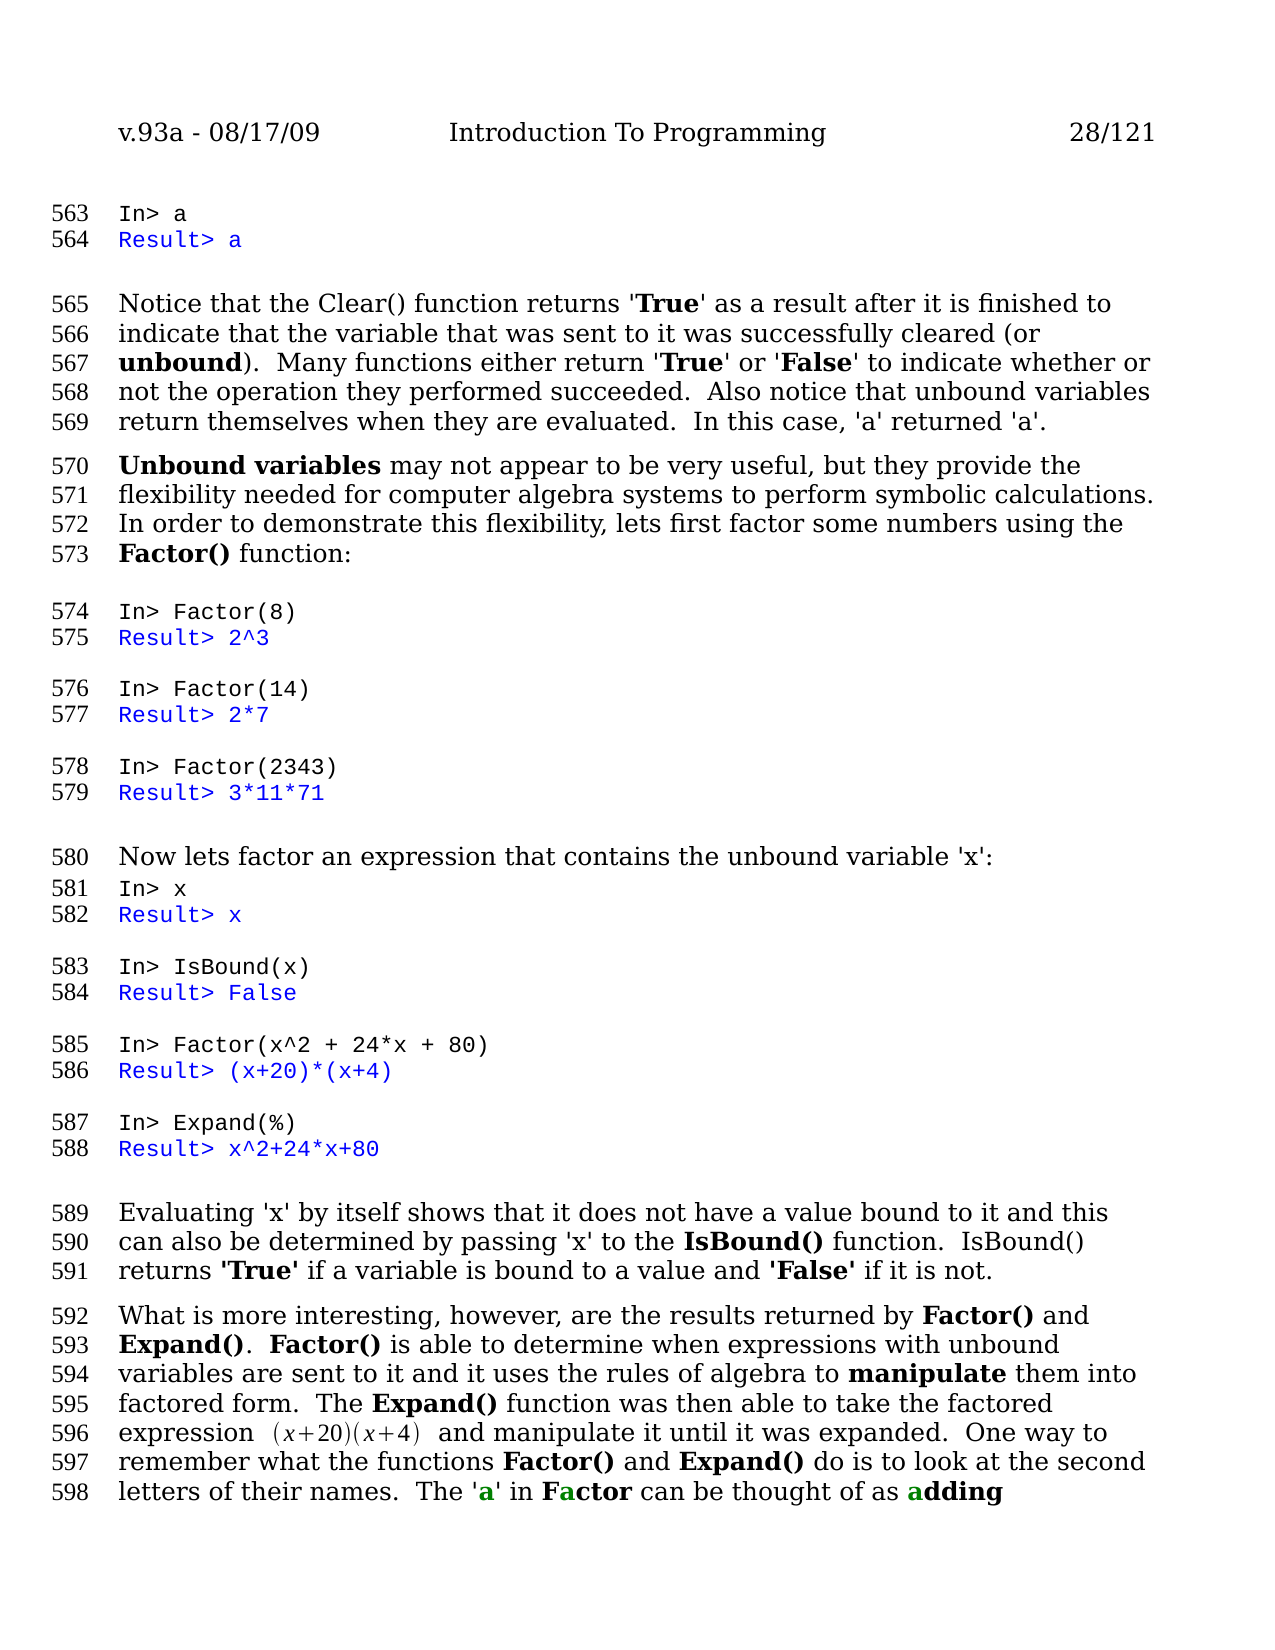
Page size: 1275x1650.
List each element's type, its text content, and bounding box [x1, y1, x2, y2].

text Result> x^2+24*x+80 [118, 1137, 1157, 1163]
text In> Factor(2343) [118, 756, 1157, 782]
text Unbound variables may not appear to be very useful, but they provide the flexibility needed for computer algebra systems to perform symbolic calculations. In order to demonstrate this flexibility, lets first factor some numbers using the Factor() function: [118, 451, 1157, 568]
text Notice that the Clear() function returns 'True' as a result after it is finished to indicate that the variable that was sent to it was successfully cleared (or unbound). Many functions either return 'True' or 'False' to indicate whether or not the operation they performed succeeded. Also notice that unbound variables return themselves when they are evaluated. In this case, 'a' returned 'a'. [118, 289, 1157, 436]
text In> a [118, 203, 1157, 229]
text What is more interesting, however, are the results returned by Factor() and Expand(). Factor() is able to determine when expressions with unbound variables are sent to it and it uses the rules of algebra to manipulate them into factored form. The Expand() function was then able to take the factored expressionand manipulate it until it was expanded. One way to remember what the functions Factor() and Expand() do is to look at the second letters of their names. The 'a' in Factor can be thought of as adding [118, 1301, 1157, 1506]
text Result> False [118, 981, 1157, 1007]
text In> Factor(14) [118, 678, 1157, 704]
text Result> x [118, 903, 1157, 929]
text Now lets factor an expression that contains the unbound variable 'x': [118, 842, 1157, 872]
text In> IsBound(x) [118, 955, 1157, 981]
text In> Factor(x^2 + 24*x + 80) [118, 1033, 1157, 1059]
text In> Factor(8) [118, 600, 1157, 626]
text In> Expand(%) [118, 1111, 1157, 1137]
text Evaluating 'x' by itself shows that it does not have a value bound to it and this can also be determined by passing 'x' to the IsBound() function. IsBound() returns 'True' if a variable is bound to a value and 'False' if it is not. [118, 1198, 1157, 1286]
text In> x [118, 878, 1157, 903]
text Result> 2*7 [118, 704, 1157, 730]
text Result> 2^3 [118, 626, 1157, 652]
text Result> a [118, 229, 1157, 254]
text Result> 3*11*71 [118, 782, 1157, 807]
text Result> (x+20)*(x+4) [118, 1059, 1157, 1085]
